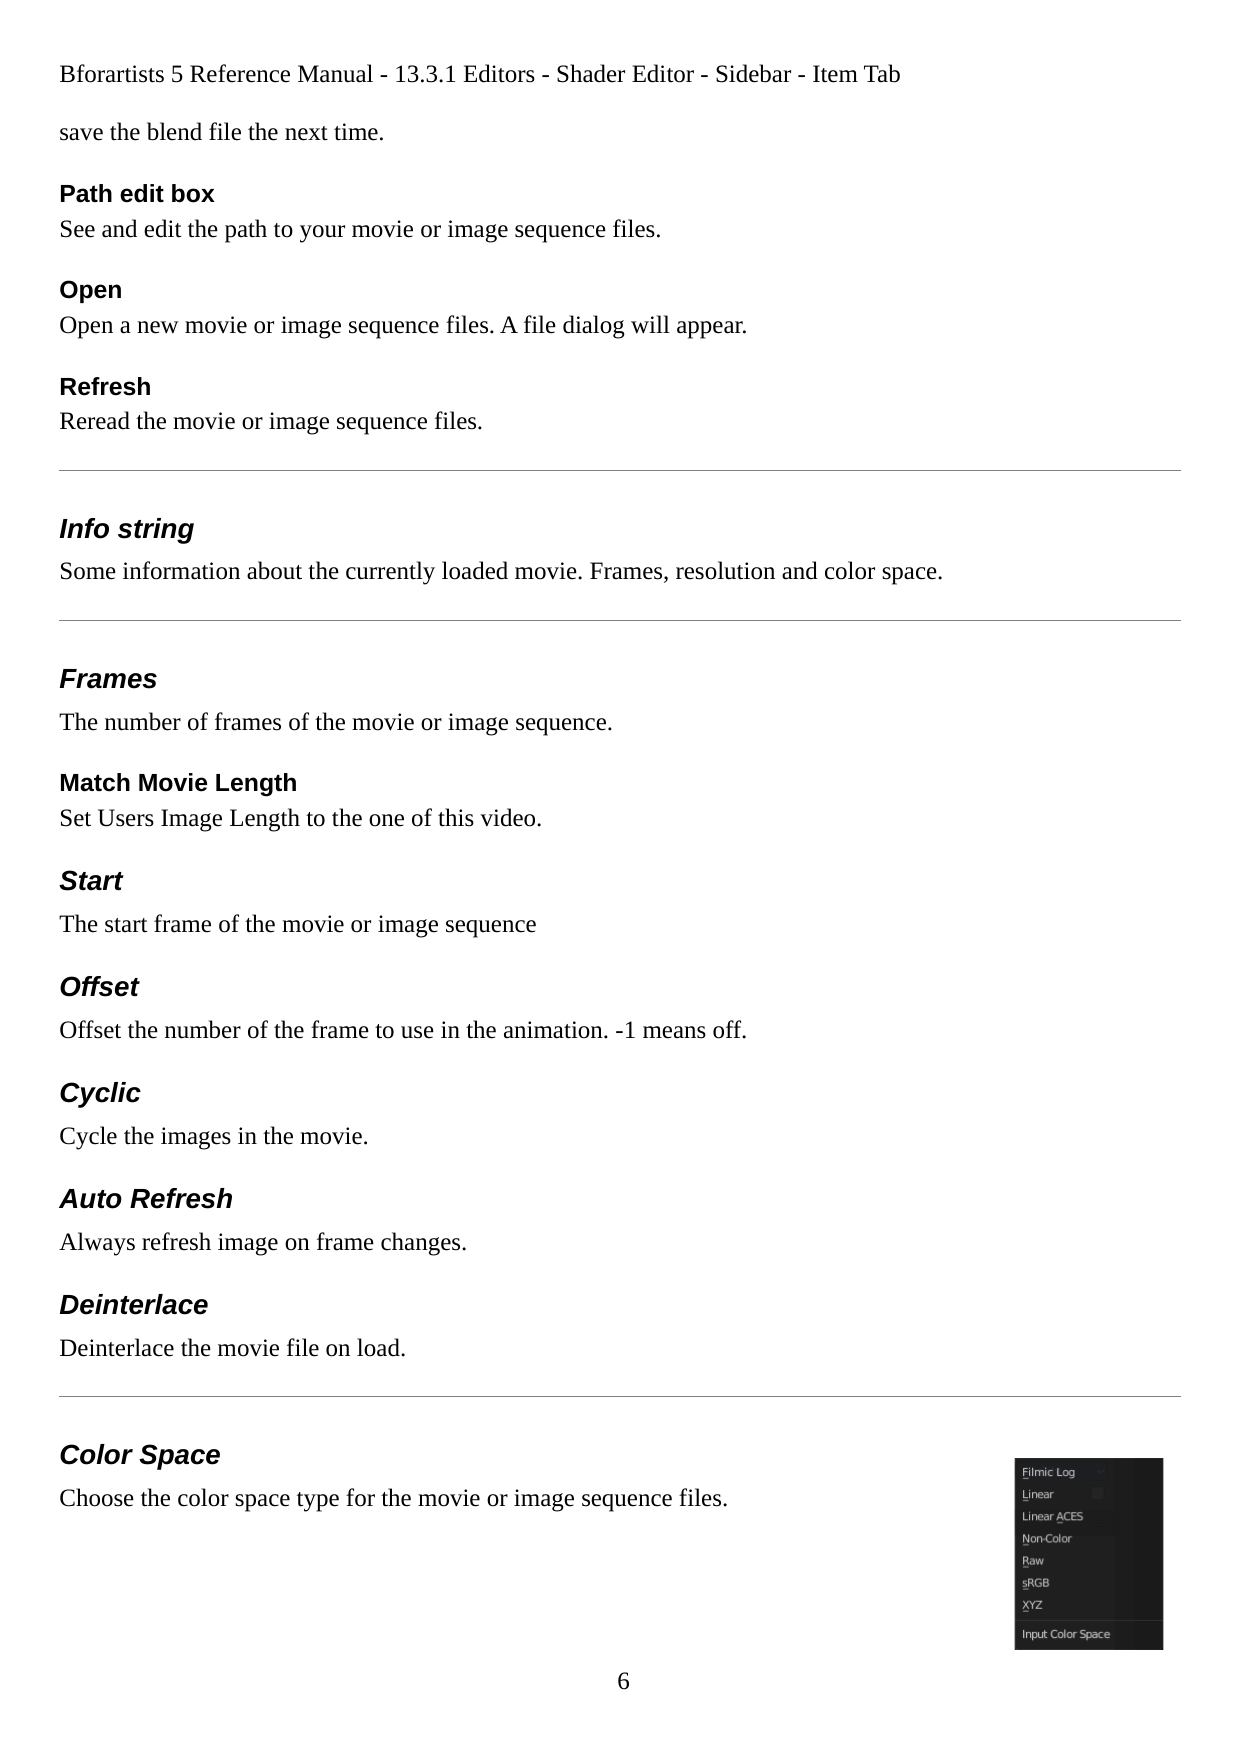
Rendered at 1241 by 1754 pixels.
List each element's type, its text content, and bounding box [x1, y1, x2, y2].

picture [1014, 1458, 1164, 1650]
text Cycle the images in the movie. [59, 1121, 1181, 1149]
text The start frame of the movie or image sequence [59, 909, 1181, 938]
subtitle Deinterlace [59, 1288, 1181, 1320]
subtitle Frames [59, 662, 1181, 694]
text Some information about the currently loaded movie. Frames, resolution and color space. [59, 556, 1181, 585]
text Set Users Image Length to the one of this video. [59, 803, 1181, 832]
text Open a new movie or image sequence files. A file dialog will appear. [59, 310, 1181, 339]
subtitle Auto Refresh [59, 1182, 1181, 1214]
subtitle Cyclic [59, 1076, 1181, 1108]
text Reread the movie or image sequence files. [59, 406, 1181, 435]
text Deinterlace the movie file on load. [59, 1333, 1181, 1361]
text Always refresh image on frame changes. [59, 1227, 1181, 1255]
text The number of frames of the movie or image sequence. [59, 707, 1181, 735]
subtitle Match Movie Length [59, 768, 1181, 797]
text See and edit the path to your movie or image sequence files. [59, 214, 1181, 242]
text Offset the number of the frame to use in the animation. -1 means off. [59, 1015, 1181, 1043]
text Choose the color space type for the movie or image sequence files. [59, 1483, 1014, 1511]
text save the blend file the next time. [59, 117, 1181, 146]
subtitle Refresh [59, 372, 1181, 400]
subtitle Color Space [59, 1438, 1181, 1470]
subtitle Offset [59, 970, 1181, 1002]
subtitle Path edit box [59, 179, 1181, 207]
subtitle Open [59, 275, 1181, 304]
subtitle Info string [59, 512, 1181, 544]
subtitle Start [59, 864, 1181, 896]
